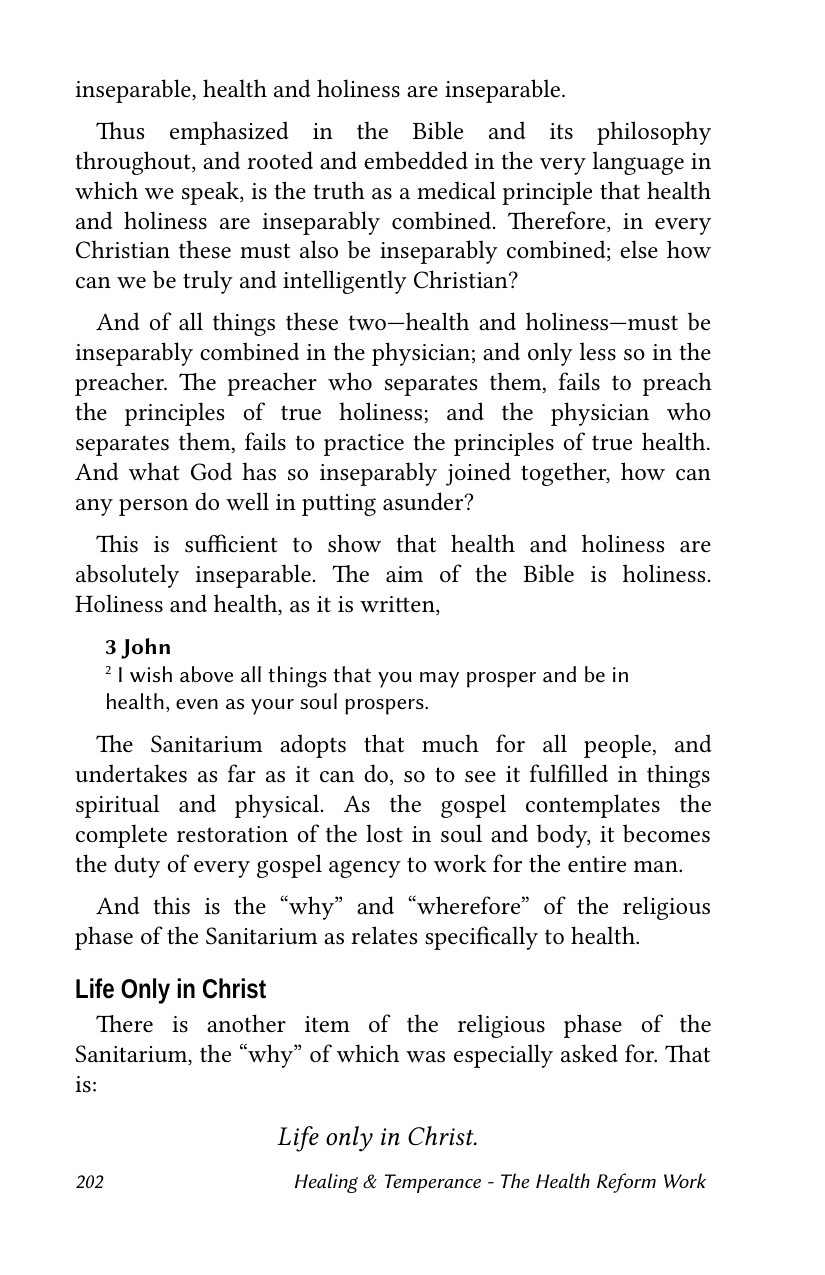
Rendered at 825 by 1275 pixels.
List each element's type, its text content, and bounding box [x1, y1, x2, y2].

text This is sufficient to show that health and holiness are absolutely inseparable. The aim of the Bible is holiness. Holiness and health, as it is written, [75, 530, 712, 618]
text The Sanitarium adopts that much for all people, and undertakes as far as it can do, so to see it fulfilled in things spiritual and physical. As the gospel contemplates the complete restoration of the lost in soul and body, it becomes the duty of every gospel agency to work for the entire man. [75, 730, 712, 878]
text Life only in Christ. [45, 1121, 712, 1152]
text Thus emphasized in the Bible and its philosophy throughout, and rooted and embedded in the very language in which we speak, is the truth as a medical principle that health and holiness are inseparably combined. Therefore, in every Christian these must also be inseparably combined; else how can we be truly and intelligently Christian? [75, 117, 712, 295]
text And of all things these two—health and holiness—must be inseparably combined in the physician; and only less so in the preacher. The preacher who separates them, fails to preach the principles of true holiness; and the physician who separates them, fails to practice the principles of true health. And what God has so inseparably joined together, how can any person do well in putting asunder? [75, 308, 712, 516]
text 2 I wish above all things that you may prosper and be in health, even as your soul prospers. [105, 662, 682, 715]
text There is another item of the religious phase of the Sanitarium, the “why” of which was especially asked for. That is: [75, 1010, 712, 1098]
subtitle Life Only in Christ [75, 973, 712, 1004]
text 3 John [105, 634, 712, 661]
text inseparable, health and holiness are inseparable. [75, 75, 712, 103]
text And this is the “why” and “wherefore” of the religious phase of the Sanitarium as relates specifically to health. [75, 892, 712, 950]
